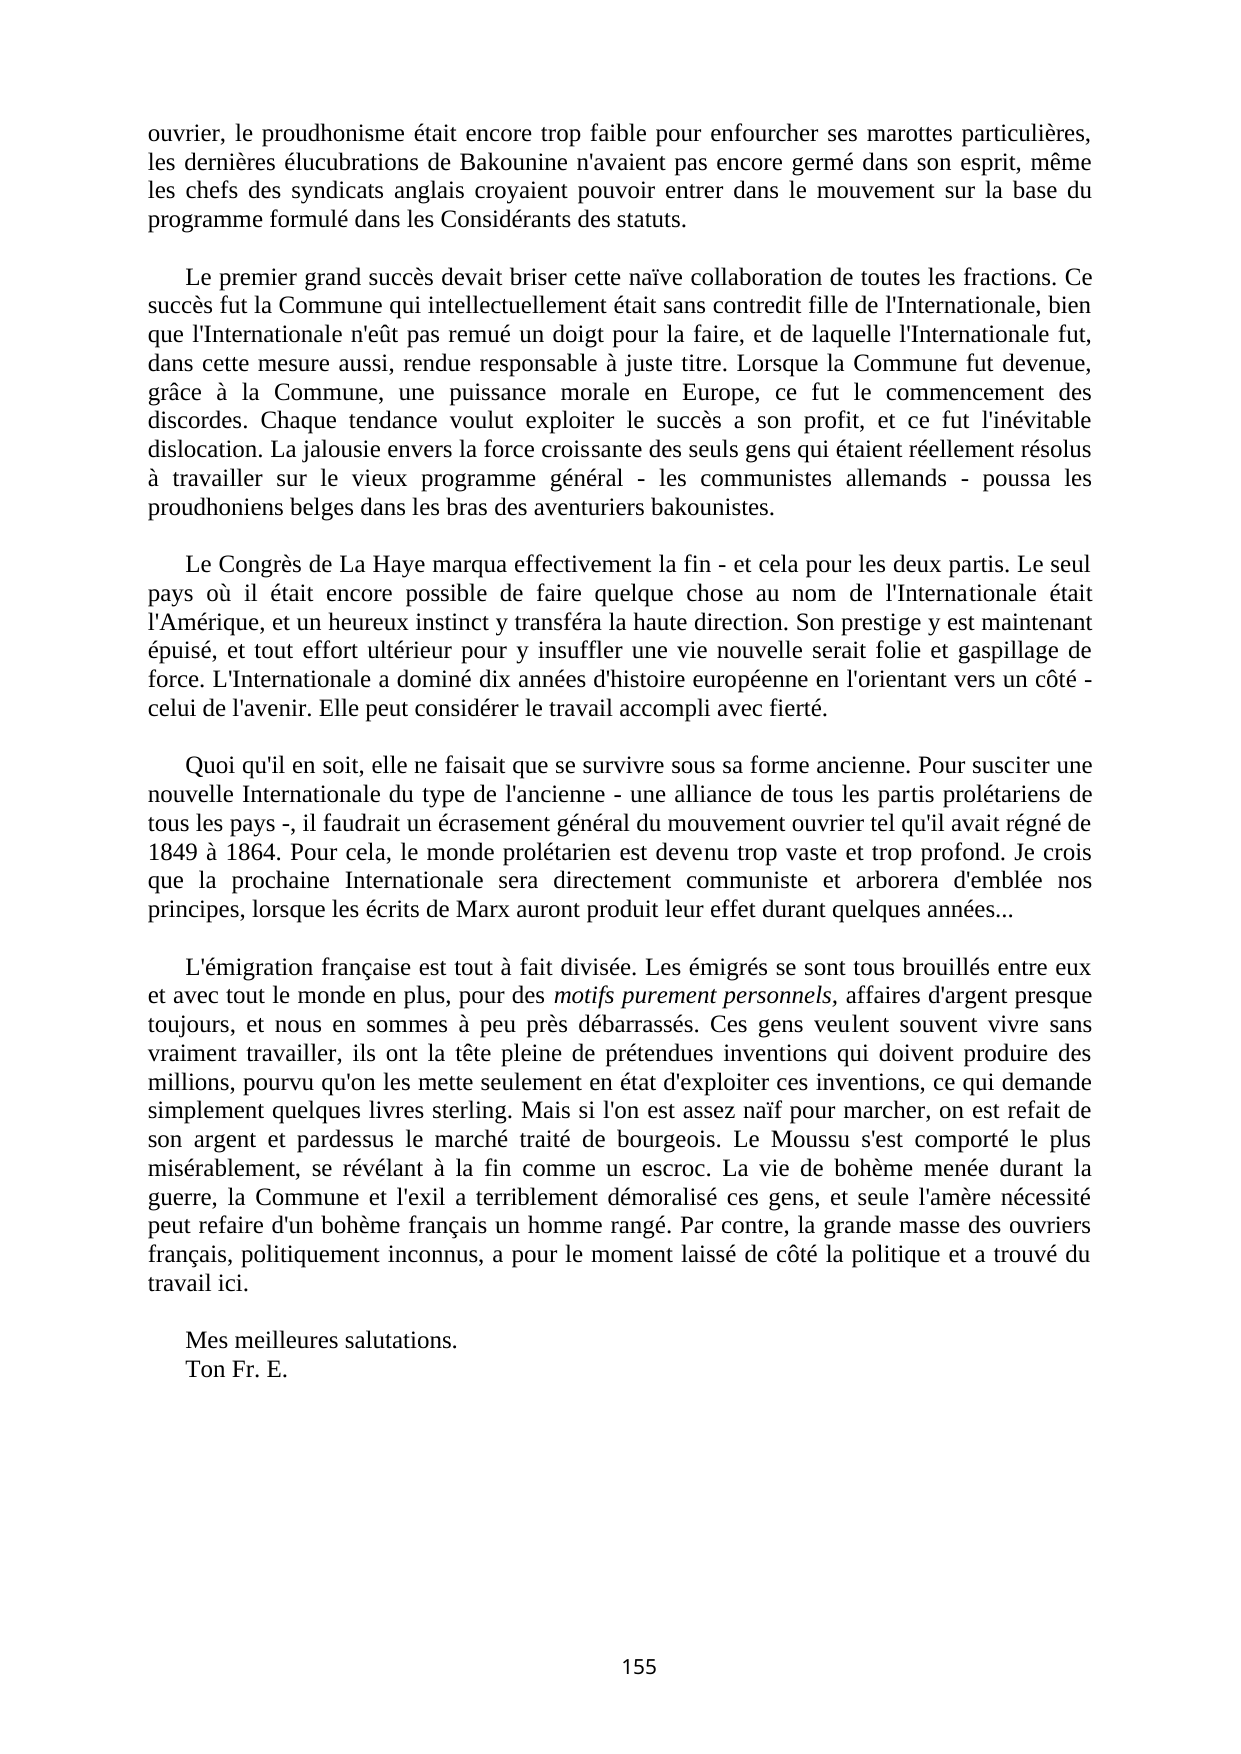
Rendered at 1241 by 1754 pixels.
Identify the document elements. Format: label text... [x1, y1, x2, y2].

text ouvrier, le proudhonisme était encore trop faible pour enfourcher ses marottes particulières, les dernières élucubrations de Bakounine n'avaient pas encore germé dans son esprit, même les chefs des syndicats anglais croyaient pouvoir entrer dans le mouvement sur la base du programme formulé dans les Considérants des statuts. [148, 118, 1093, 233]
text Mes meilleures salutations. [148, 1326, 1093, 1354]
text Le Congrès de La Haye marqua effectivement la fin - et cela pour les deux partis. Le seul pays où il était encore possible de faire quelque chose au nom de l'Interna­tio­nale était l'Amérique, et un heureux instinct y transféra la haute direction. Son presti­ge y est maintenant épuisé, et tout effort ultérieur pour y insuffler une vie nouvelle serait folie et gaspillage de force. L'Internationale a dominé dix années d'histoire euro­péenne en l'orientant vers un côté - celui de l'avenir. Elle peut considérer le travail accompli avec fierté. [148, 549, 1093, 722]
text Quoi qu'il en soit, elle ne faisait que se survivre sous sa forme ancienne. Pour susci­ter une nouvelle Internationale du type de l'ancienne - une alliance de tous les par­tis prolétariens de tous les pays -, il faudrait un écrasement général du mouvement ouvrier tel qu'il avait régné de 1849 à 1864. Pour cela, le monde prolétarien est deve­nu trop vaste et trop profond. Je crois que la prochaine Internationale sera directement communiste et arborera d'emblée nos principes, lorsque les écrits de Marx auront produit leur effet durant quelques années... [148, 751, 1093, 923]
text L'émigration française est tout à fait divisée. Les émigrés se sont tous brouillés entre eux et avec tout le monde en plus, pour des motifs purement personnels, affaires d'argent presque toujours, et nous en sommes à peu près débarrassés. Ces gens veu­lent souvent vivre sans vraiment travailler, ils ont la tête pleine de prétendues inventions qui doivent produire des millions, pourvu qu'on les mette seulement en état d'exploiter ces inventions, ce qui demande simplement quelques livres sterling. Mais si l'on est assez naïf pour marcher, on est refait de son argent et pardessus le marché traité de bourgeois. Le Moussu s'est comporté le plus misérablement, se révélant à la fin comme un escroc. La vie de bohème menée durant la guerre, la Commune et l'exil a terriblement démoralisé ces gens, et seule l'amère nécessité peut refaire d'un bohème français un homme rangé. Par contre, la grande masse des ouvriers français, politiquement inconnus, a pour le moment laissé de côté la politique et a trouvé du travail ici. [148, 952, 1093, 1297]
text Ton Fr. E. [148, 1354, 1093, 1383]
text Le premier grand succès devait briser cette naïve collaboration de toutes les frac­tions. Ce succès fut la Commune qui intellectuellement était sans contredit fille de l'Internationale, bien que l'Internationale n'eût pas remué un doigt pour la faire, et de laquelle l'Internationale fut, dans cette mesure aussi, rendue responsable à juste titre. Lorsque la Commune fut devenue, grâce à la Commune, une puissance morale en Europe, ce fut le commencement des discordes. Chaque tendance voulut exploiter le succès a son profit, et ce fut l'inévitable dislocation. La jalousie envers la force crois­san­te des seuls gens qui étaient réellement résolus à travailler sur le vieux programme général - les communistes allemands - poussa les proudhoniens belges dans les bras des aventuriers bakounistes. [148, 262, 1093, 521]
